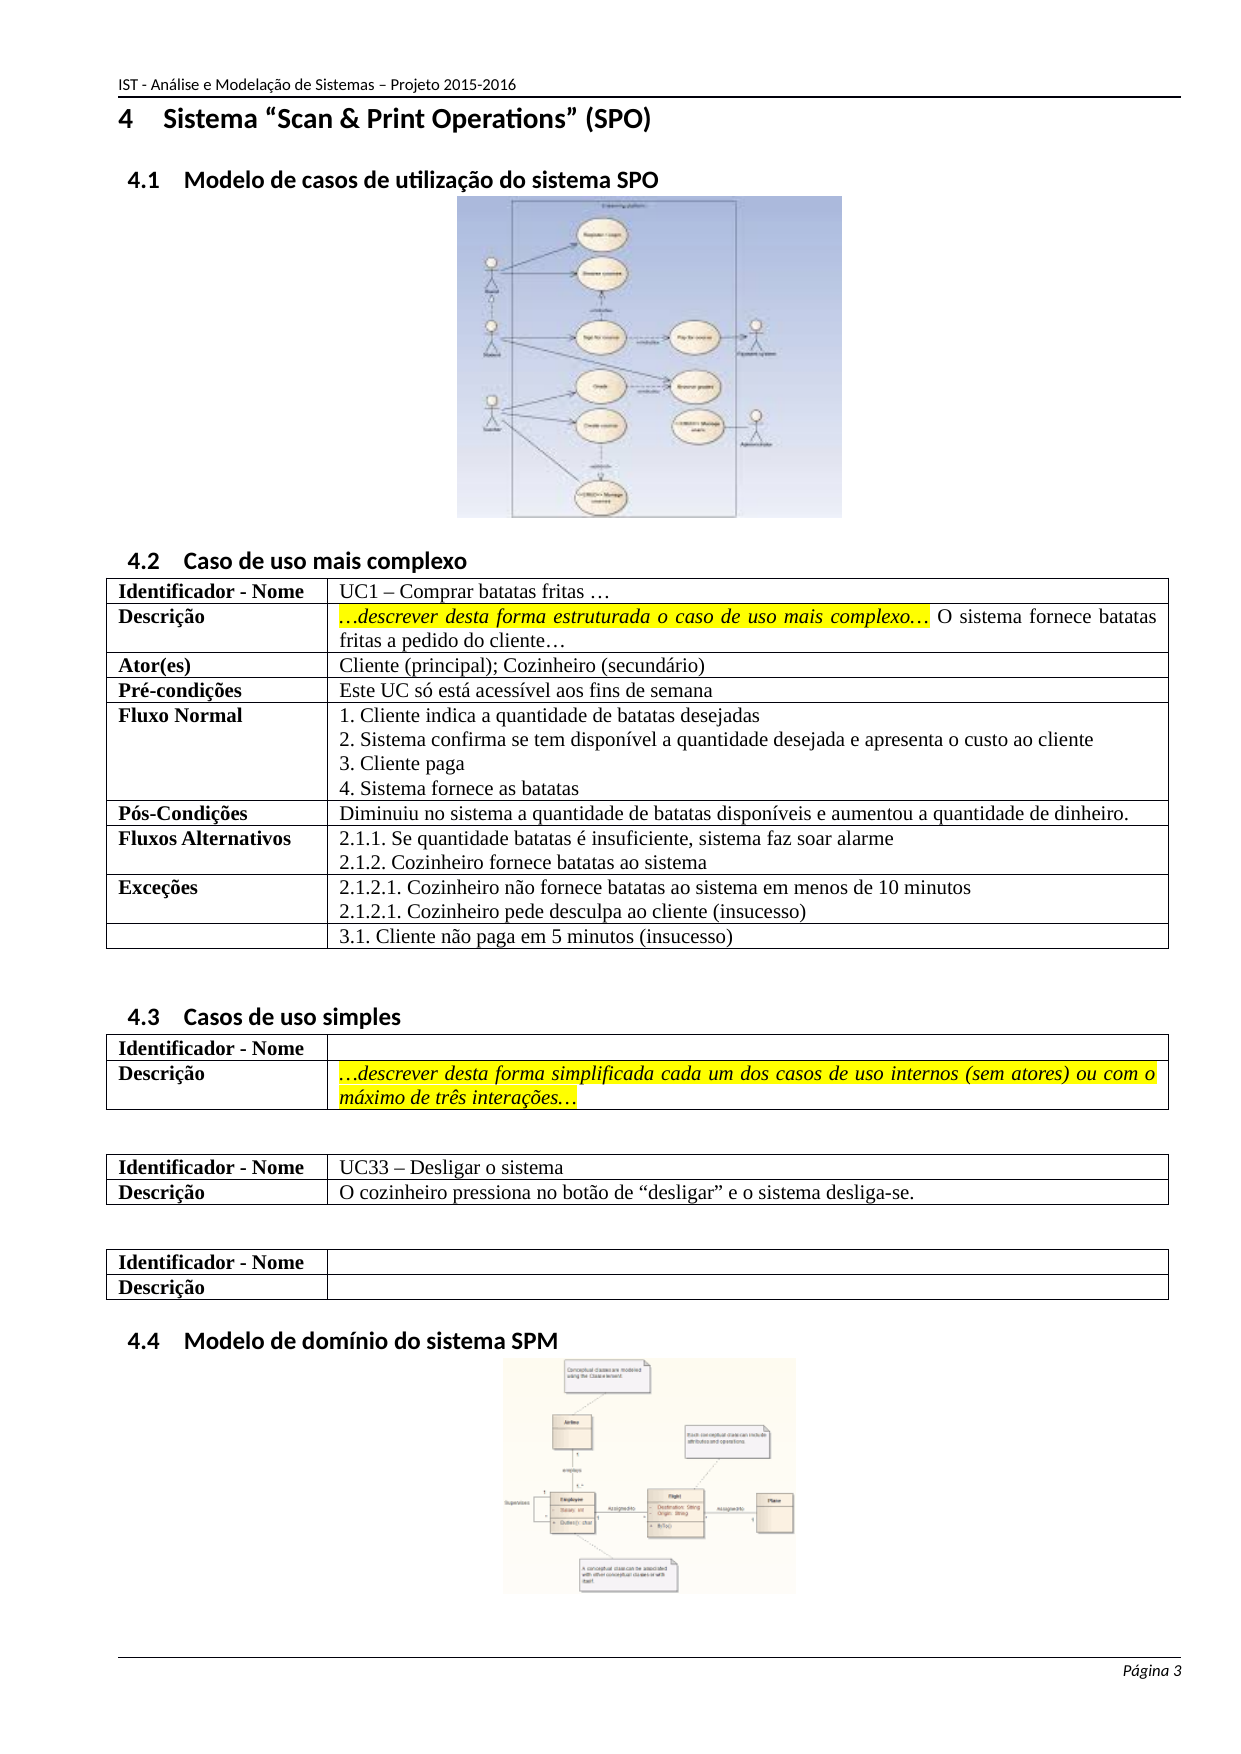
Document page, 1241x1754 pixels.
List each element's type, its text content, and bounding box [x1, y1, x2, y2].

table_cell Cliente (principal); Cozinheiro (secundário) [328, 653, 1168, 677]
table_cell Descrição [107, 1180, 327, 1204]
table_cell 3.1. Cliente não paga em 5 minutos (insucesso) [328, 924, 1168, 948]
table_header UC1 – Comprar batatas fritas … [328, 579, 1168, 603]
table_cell Fluxos Alternativos [107, 826, 327, 874]
table_cell O cozinheiro pressiona no botão de “desligar” e o sistema desliga-se. [328, 1180, 1168, 1204]
table_cell [107, 924, 327, 948]
table_cell Descrição [107, 604, 327, 652]
table_cell Este UC só está acessível aos fins de semana [328, 678, 1168, 702]
table_cell Pré-condições [107, 678, 327, 702]
table_cell …descrever desta forma simplificada cada um dos casos de uso internos (sem atores) ou com o máximo de três interações… [328, 1061, 1168, 1109]
list Casos de uso simples [127, 1001, 1181, 1032]
list Modelo de casos de utilização do sistema SPO [127, 164, 1181, 194]
table_header Identificador - Nome [107, 1155, 327, 1179]
list Modelo de domínio do sistema SPM [127, 1325, 1181, 1356]
table_cell Ator(es) [107, 653, 327, 677]
table_header UC33 – Desligar o sistema [328, 1155, 1168, 1179]
list Caso de uso mais complexo [127, 545, 1181, 575]
table_header Identificador - Nome [107, 579, 327, 603]
list Sistema “Scan & Print Operations” (SPO) [118, 98, 1181, 136]
picture [457, 196, 842, 518]
table_header Identificador - Nome [107, 1250, 327, 1274]
picture [503, 1358, 796, 1594]
table_cell Fluxo Normal [107, 703, 327, 799]
table_cell …descrever desta forma estruturada o caso de uso mais complexo… O sistema fornece batatas fritas a pedido do cliente… [328, 604, 1168, 652]
table_header Identificador - Nome [107, 1035, 327, 1059]
table_cell Diminuiu no sistema a quantidade de batatas disponíveis e aumentou a quantidade de dinheiro. [328, 801, 1168, 824]
table_cell 2.1.2.1. Cozinheiro não fornece batatas ao sistema em menos de 10 minutos 2.1.2.1. Cozinheiro pede desculpa ao cliente (insucesso) [328, 875, 1168, 923]
table_cell 2.1.1. Se quantidade batatas é insuficiente, sistema faz soar alarme 2.1.2. Cozinheiro fornece batatas ao sistema [328, 826, 1168, 874]
table_header [328, 1250, 1168, 1274]
table_cell 1. Cliente indica a quantidade de batatas desejadas 2. Sistema confirma se tem disponível a quantidade desejada e apresenta o custo ao cliente 3. Cliente paga 4. Sistema fornece as batatas [328, 703, 1168, 799]
table_header [328, 1035, 1168, 1059]
table_cell Descrição [107, 1275, 327, 1299]
table_cell Exceções [107, 875, 327, 923]
table_cell Pós-Condições [107, 801, 327, 824]
table_cell [328, 1275, 1168, 1299]
table_cell Descrição [107, 1061, 327, 1109]
